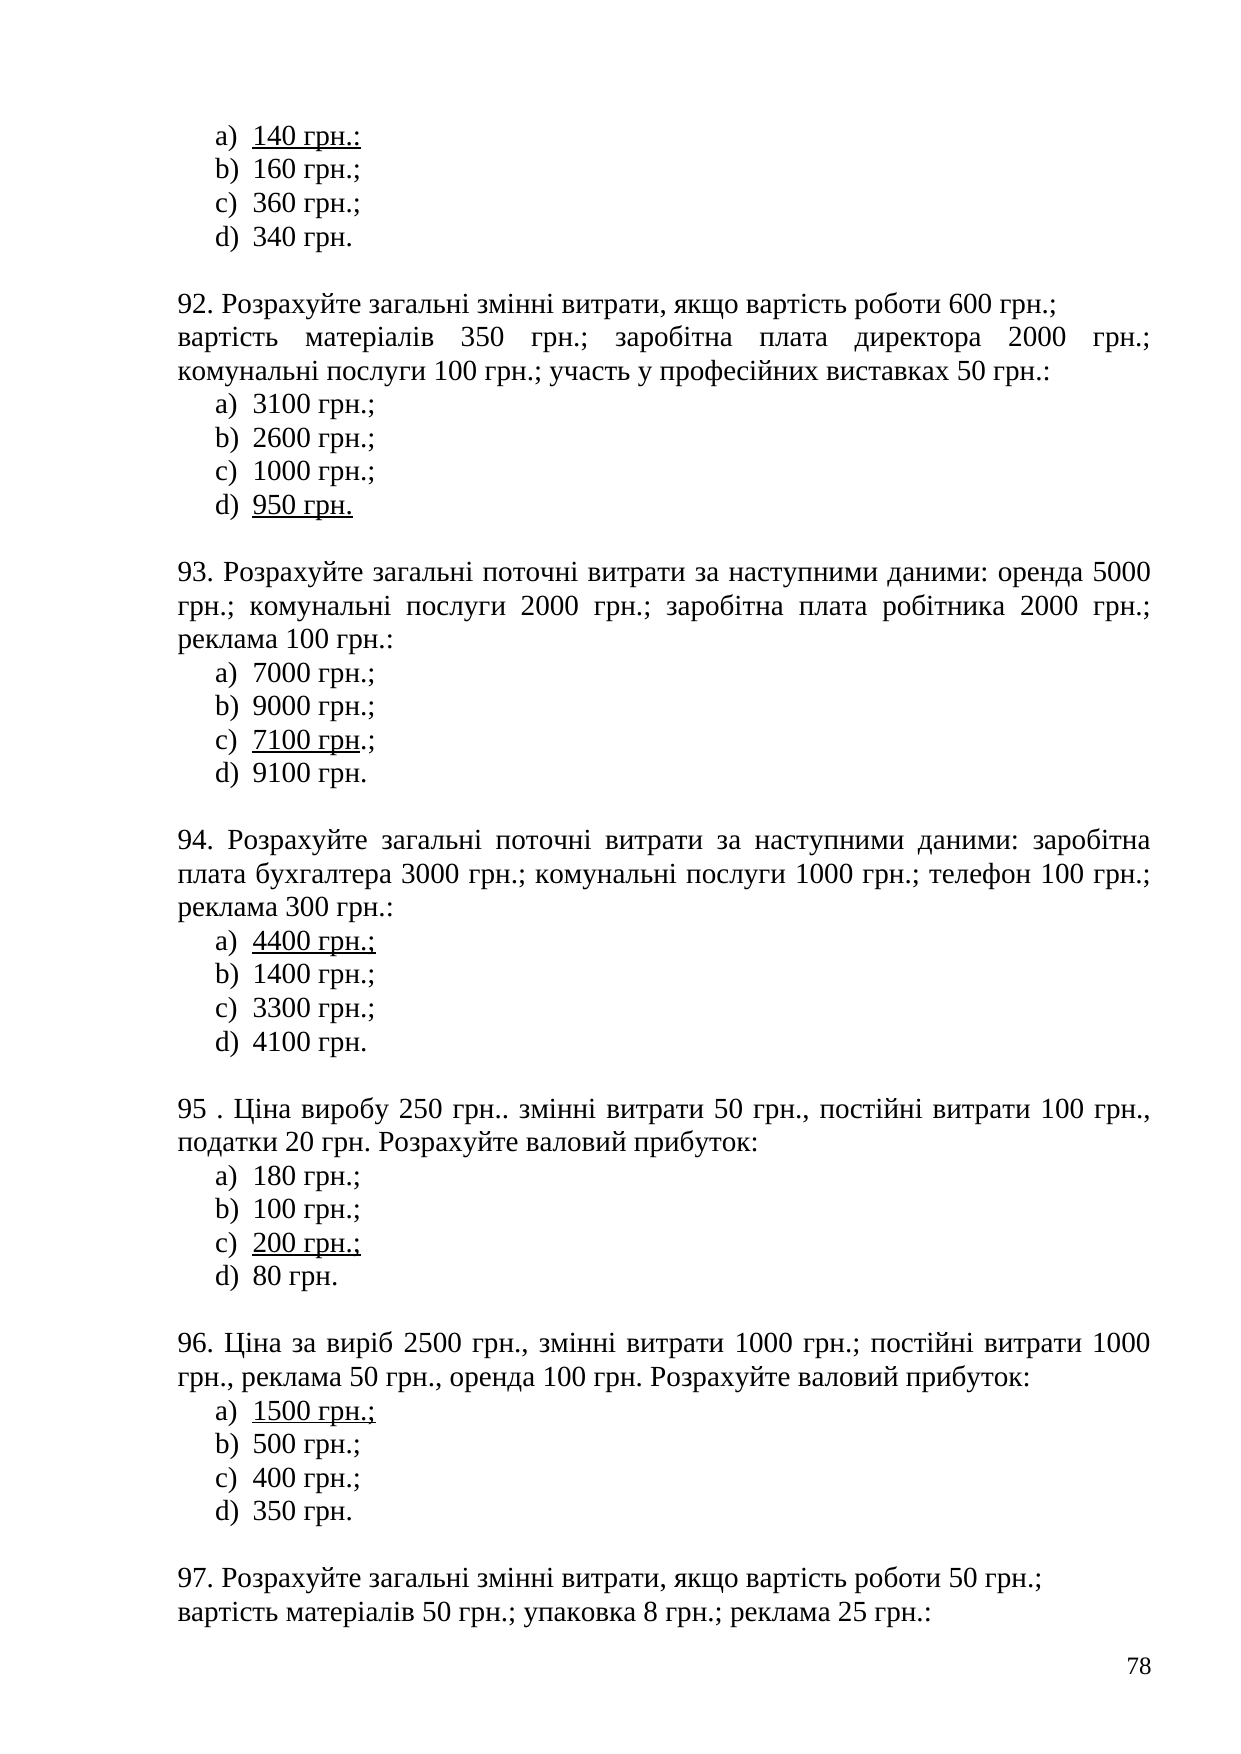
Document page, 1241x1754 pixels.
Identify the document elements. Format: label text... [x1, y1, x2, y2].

list 100 грн.; [215, 1191, 1152, 1225]
text 97. Розрахуйте загальні змінні витрати, якщо вартість роботи 50 грн.; [177, 1560, 1152, 1594]
list 360 грн.; [215, 185, 1152, 219]
list 1000 грн.; [215, 453, 1152, 487]
text вартість матеріалів 50 грн.; упаковка 8 грн.; реклама 25 грн.: [177, 1594, 1152, 1627]
list 180 грн.; [215, 1158, 1152, 1191]
list 1400 грн.; [215, 957, 1152, 990]
list 2600 грн.; [215, 420, 1152, 453]
text 94. Розрахуйте загальні поточні витрати за наступними даними: заробітна плата бухгалтера 3000 грн.; комунальні послуги 1000 грн.; телефон 100 грн.; реклама 300 грн.: [177, 822, 1152, 923]
list 200 грн.; [215, 1225, 1152, 1258]
text вартість матеріалів 350 грн.; заробітна плата директора 2000 грн.; комунальні послуги 100 грн.; участь у професійних виставках 50 грн.: [177, 319, 1152, 386]
list 500 грн.; [215, 1426, 1152, 1460]
list 4100 грн. [215, 1024, 1152, 1057]
text 93. Розрахуйте загальні поточні витрати за наступними даними: оренда 5000 грн.; комунальні послуги 2000 грн.; заробітна плата робітника 2000 грн.; реклама 100 грн.: [177, 554, 1152, 655]
list 7000 грн.; [215, 655, 1152, 688]
list 1500 грн.; [215, 1393, 1152, 1426]
text 95 . Ціна виробу 250 грн.. змінні витрати 50 грн., постійні витрати 100 грн., податки 20 грн. Розрахуйте валовий прибуток: [177, 1091, 1152, 1158]
list 140 грн.: [215, 118, 1152, 152]
text 92. Розрахуйте загальні змінні витрати, якщо вартість роботи 600 грн.; [177, 286, 1152, 319]
list 340 грн. [215, 219, 1152, 252]
list 950 грн. [215, 487, 1152, 521]
list 80 грн. [215, 1258, 1152, 1292]
list 4400 грн.; [215, 923, 1152, 957]
list 3100 грн.; [215, 386, 1152, 420]
list 3300 грн.; [215, 990, 1152, 1024]
list 7100 грн.; [215, 722, 1152, 755]
list 400 грн.; [215, 1460, 1152, 1493]
text 96. Ціна за виріб 2500 грн., змінні витрати 1000 грн.; постійні витрати 1000 грн., реклама 50 грн., оренда 100 грн. Розрахуйте валовий прибуток: [177, 1326, 1152, 1393]
list 9000 грн.; [215, 688, 1152, 722]
list 160 грн.; [215, 152, 1152, 185]
list 350 грн. [215, 1493, 1152, 1527]
list 9100 грн. [215, 755, 1152, 789]
